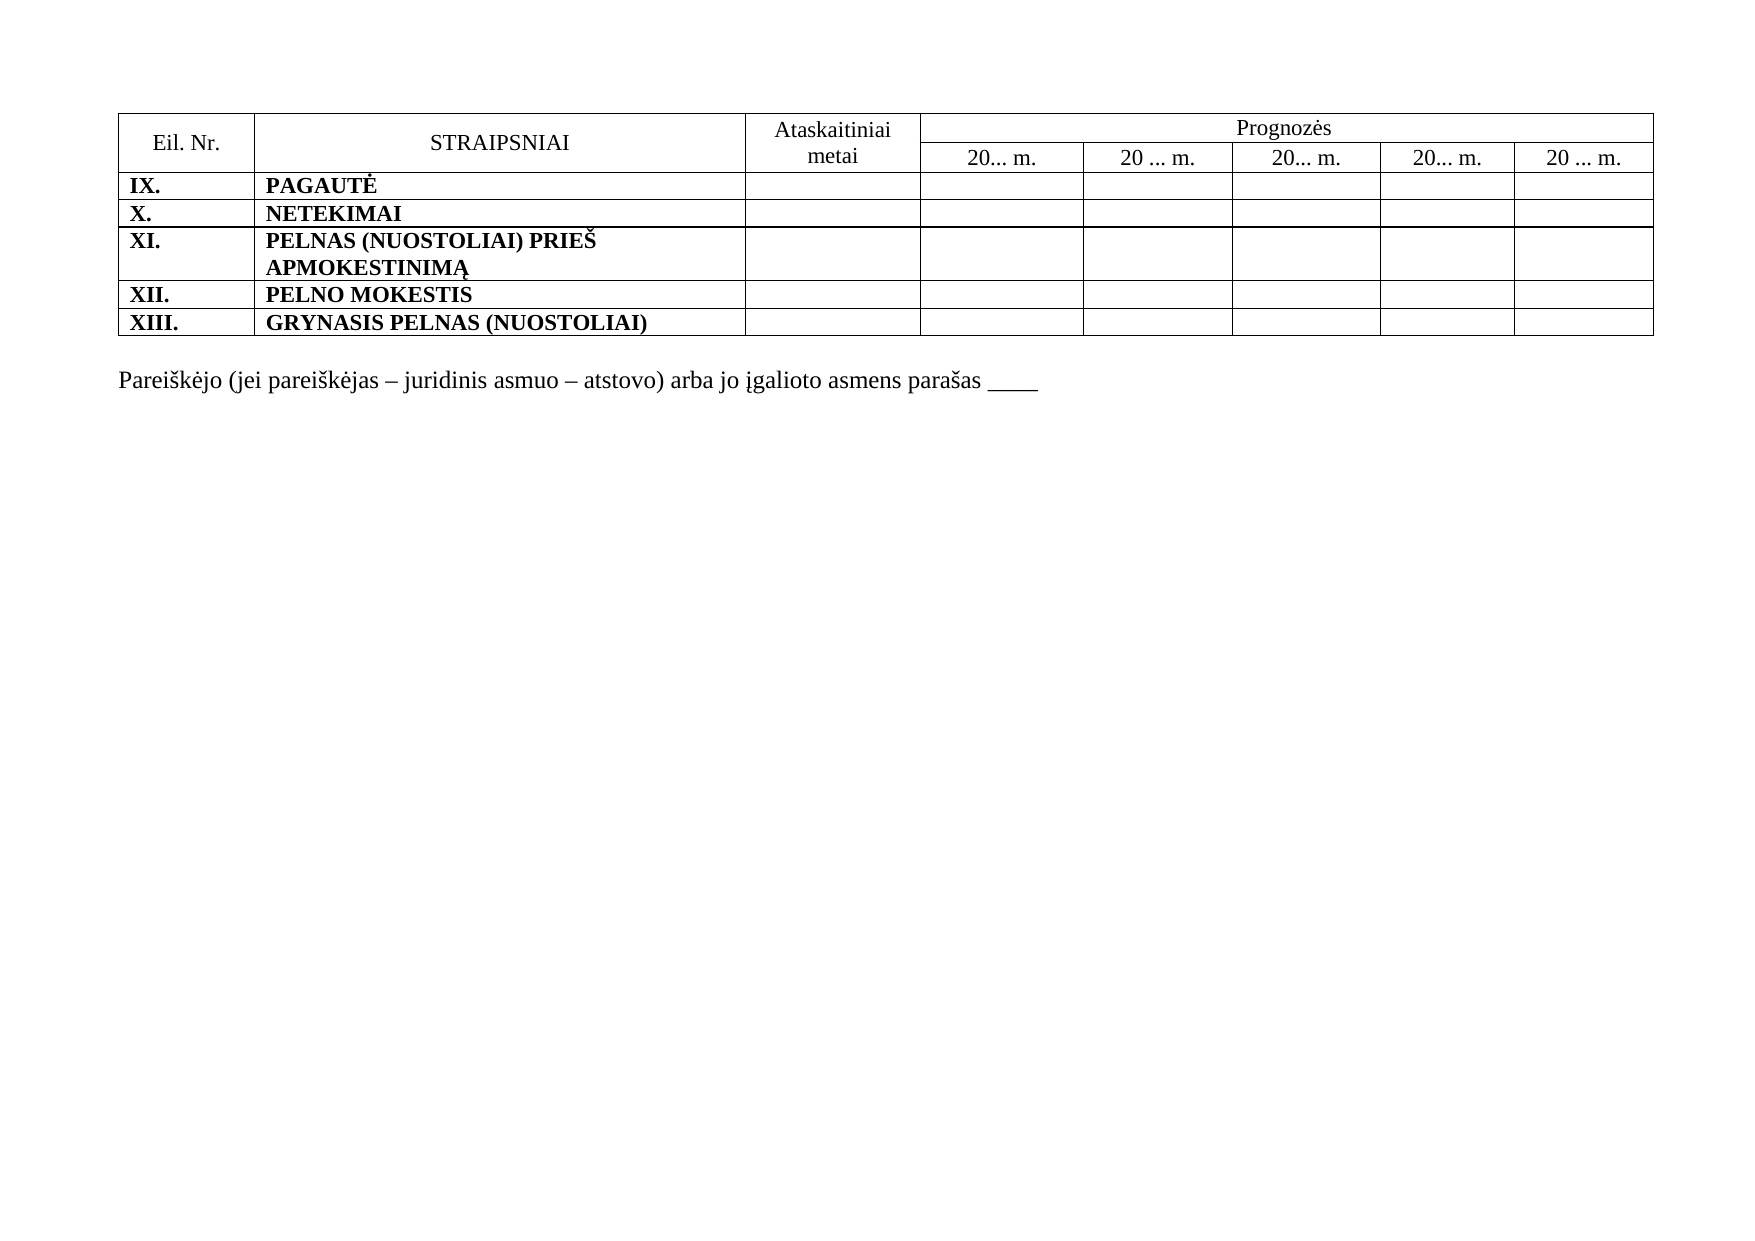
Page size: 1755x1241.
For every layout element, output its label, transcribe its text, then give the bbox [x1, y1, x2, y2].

table_cell [746, 173, 920, 199]
table_cell PELNAS (NUOSTOLIAI) PRIEŠ APMOKESTINIMĄ [255, 228, 745, 280]
table_cell 20 ... m. [1515, 143, 1653, 172]
text Pareiškėjo (jei pareiškėjas – juridinis asmuo – atstovo) arba jo įgalioto asmens parašas ____ [118, 365, 1636, 393]
table_header Ataskaitiniai metai [746, 114, 920, 172]
table_cell [1381, 173, 1514, 199]
table_cell XII. [119, 281, 254, 307]
table_header Prognozės [921, 114, 1653, 142]
table_cell 20 ... m. [1084, 143, 1232, 172]
table_cell [1515, 228, 1653, 280]
table_cell XI. [119, 228, 254, 280]
table_cell [1084, 228, 1232, 280]
table_cell [921, 281, 1083, 307]
table_cell [746, 281, 920, 307]
table_cell [1515, 173, 1653, 199]
table_cell [1084, 173, 1232, 199]
table_cell [1381, 281, 1514, 307]
table_cell X. [119, 200, 254, 226]
table_cell [921, 173, 1083, 199]
table_cell [1233, 281, 1380, 307]
table_header Eil. Nr. [119, 114, 254, 172]
table_cell [1233, 228, 1380, 280]
table_cell [746, 228, 920, 280]
table_cell IX. [119, 173, 254, 199]
table_cell [1084, 309, 1232, 335]
table_header STRAIPSNIAI [255, 114, 745, 172]
table_cell 20... m. [921, 143, 1083, 172]
table_cell [1084, 281, 1232, 307]
table_cell [1381, 309, 1514, 335]
table_cell [1233, 200, 1380, 226]
table_cell [1515, 281, 1653, 307]
table_cell [1233, 173, 1380, 199]
table_cell [1381, 228, 1514, 280]
table_cell PELNO MOKESTIS [255, 281, 745, 307]
table_cell [1084, 200, 1232, 226]
table_cell PAGAUTĖ [255, 173, 745, 199]
table_cell [1233, 309, 1380, 335]
table_cell 20... m. [1381, 143, 1514, 172]
table_cell [921, 228, 1083, 280]
table_cell [746, 200, 920, 226]
table_cell [746, 309, 920, 335]
table_cell [1515, 200, 1653, 226]
table_cell [1515, 309, 1653, 335]
table_cell 20... m. [1233, 143, 1380, 172]
table_cell [921, 309, 1083, 335]
table_cell GRYNASIS PELNAS (NUOSTOLIAI) [255, 309, 745, 335]
table_cell XIII. [119, 309, 254, 335]
table_cell [921, 200, 1083, 226]
table_cell NETEKIMAI [255, 200, 745, 226]
table_cell [1381, 200, 1514, 226]
